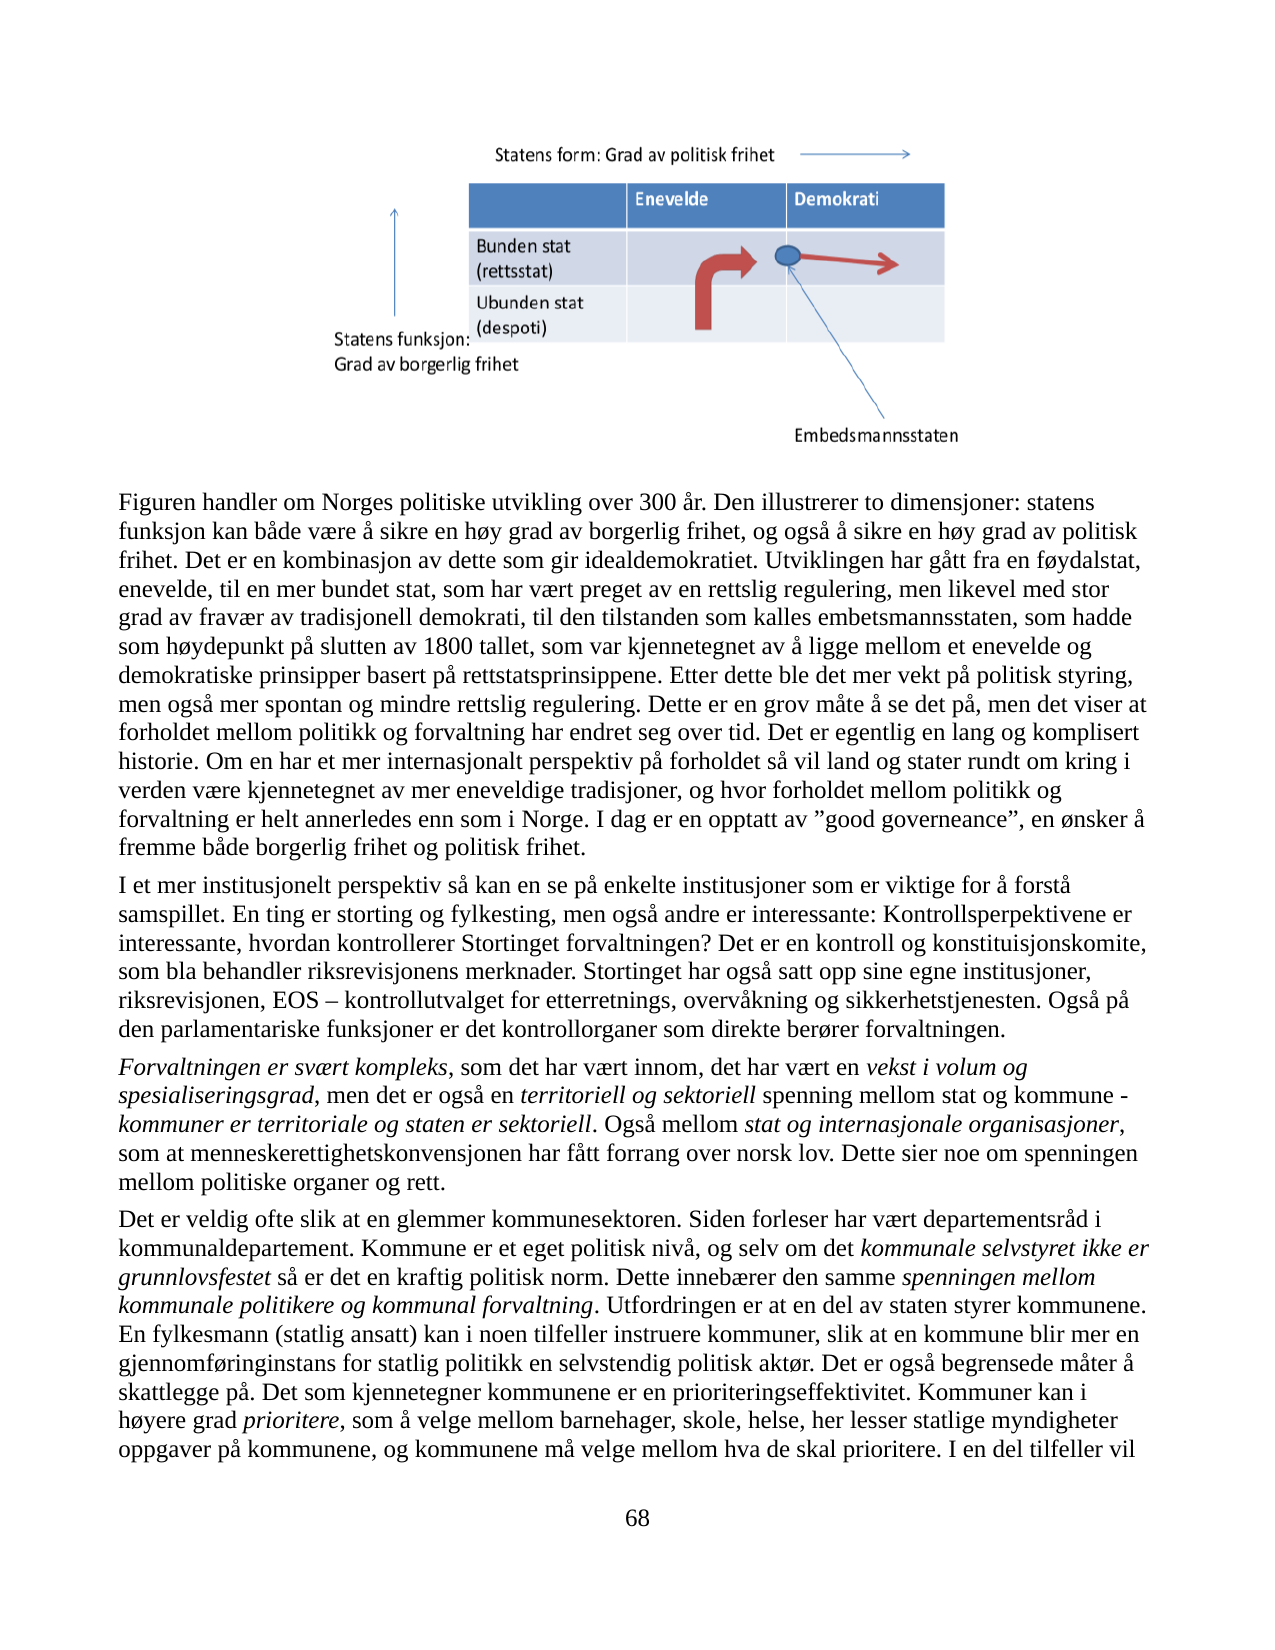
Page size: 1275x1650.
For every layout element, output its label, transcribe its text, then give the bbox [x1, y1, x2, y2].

picture [309, 118, 966, 450]
text I et mer institusjonelt perspektiv så kan en se på enkelte institusjoner som er viktige for å forstå samspillet. En ting er storting og fylkesting, men også andre er interessante: Kontrollsperpektivene er interessante, hvordan kontrollerer Stortinget forvaltningen? Det er en kontroll og konstituisjonskomite, som bla behandler riksrevisjonens merknader. Stortinget har også satt opp sine egne institusjoner, riksrevisjonen, EOS – kontrollutvalget for etterretnings, overvåkning og sikkerhetstjenesten. Også på den parlamentariske funksjoner er det kontrollorganer som direkte berører forvaltningen. [118, 870, 1157, 1043]
text Forvaltningen er svært kompleks, som det har vært innom, det har vært en vekst i volum og spesialiseringsgrad, men det er også en territoriell og sektoriell spenning mellom stat og kommune - kommuner er territoriale og staten er sektoriell. Også mellom stat og internasjonale organisasjoner, som at menneskerettighetskonvensjonen har fått forrang over norsk lov. Dette sier noe om spenningen mellom politiske organer og rett. [118, 1052, 1157, 1195]
text Det er veldig ofte slik at en glemmer kommunesektoren. Siden forleser har vært departementsråd i kommunaldepartement. Kommune er et eget politisk nivå, og selv om det kommunale selvstyret ikke er grunnlovsfestet så er det en kraftig politisk norm. Dette innebærer den samme spenningen mellom kommunale politikere og kommunal forvaltning. Utfordringen er at en del av staten styrer kommunene. En fylkesmann (statlig ansatt) kan i noen tilfeller instruere kommuner, slik at en kommune blir mer en gjennomføringinstans for statlig politikk en selvstendig politisk aktør. Det er også begrensede måter å skattlegge på. Det som kjennetegner kommunene er en prioriteringseffektivitet. Kommuner kan i høyere grad prioritere, som å velge mellom barnehager, skole, helse, her lesser statlige myndigheter oppgaver på kommunene, og kommunene må velge mellom hva de skal prioritere. I en del tilfeller vil [118, 1204, 1157, 1463]
text Figuren handler om Norges politiske utvikling over 300 år. Den illustrerer to dimensjoner: statens funksjon kan både være å sikre en høy grad av borgerlig frihet, og også å sikre en høy grad av politisk frihet. Det er en kombinasjon av dette som gir idealdemokratiet. Utviklingen har gått fra en føydalstat, enevelde, til en mer bundet stat, som har vært preget av en rettslig regulering, men likevel med stor grad av fravær av tradisjonell demokrati, til den tilstanden som kalles embetsmannsstaten, som hadde som høydepunkt på slutten av 1800 tallet, som var kjennetegnet av å ligge mellom et enevelde og demokratiske prinsipper basert på rettstatsprinsippene. Etter dette ble det mer vekt på politisk styring, men også mer spontan og mindre rettslig regulering. Dette er en grov måte å se det på, men det viser at forholdet mellom politikk og forvaltning har endret seg over tid. Det er egentlig en lang og komplisert historie. Om en har et mer internasjonalt perspektiv på forholdet så vil land og stater rundt om kring i verden være kjennetegnet av mer eneveldige tradisjoner, og hvor forholdet mellom politikk og forvaltning er helt annerledes enn som i Norge. I dag er en opptatt av ”good governeance”, en ønsker å fremme både borgerlig frihet og politisk frihet. [118, 487, 1157, 861]
